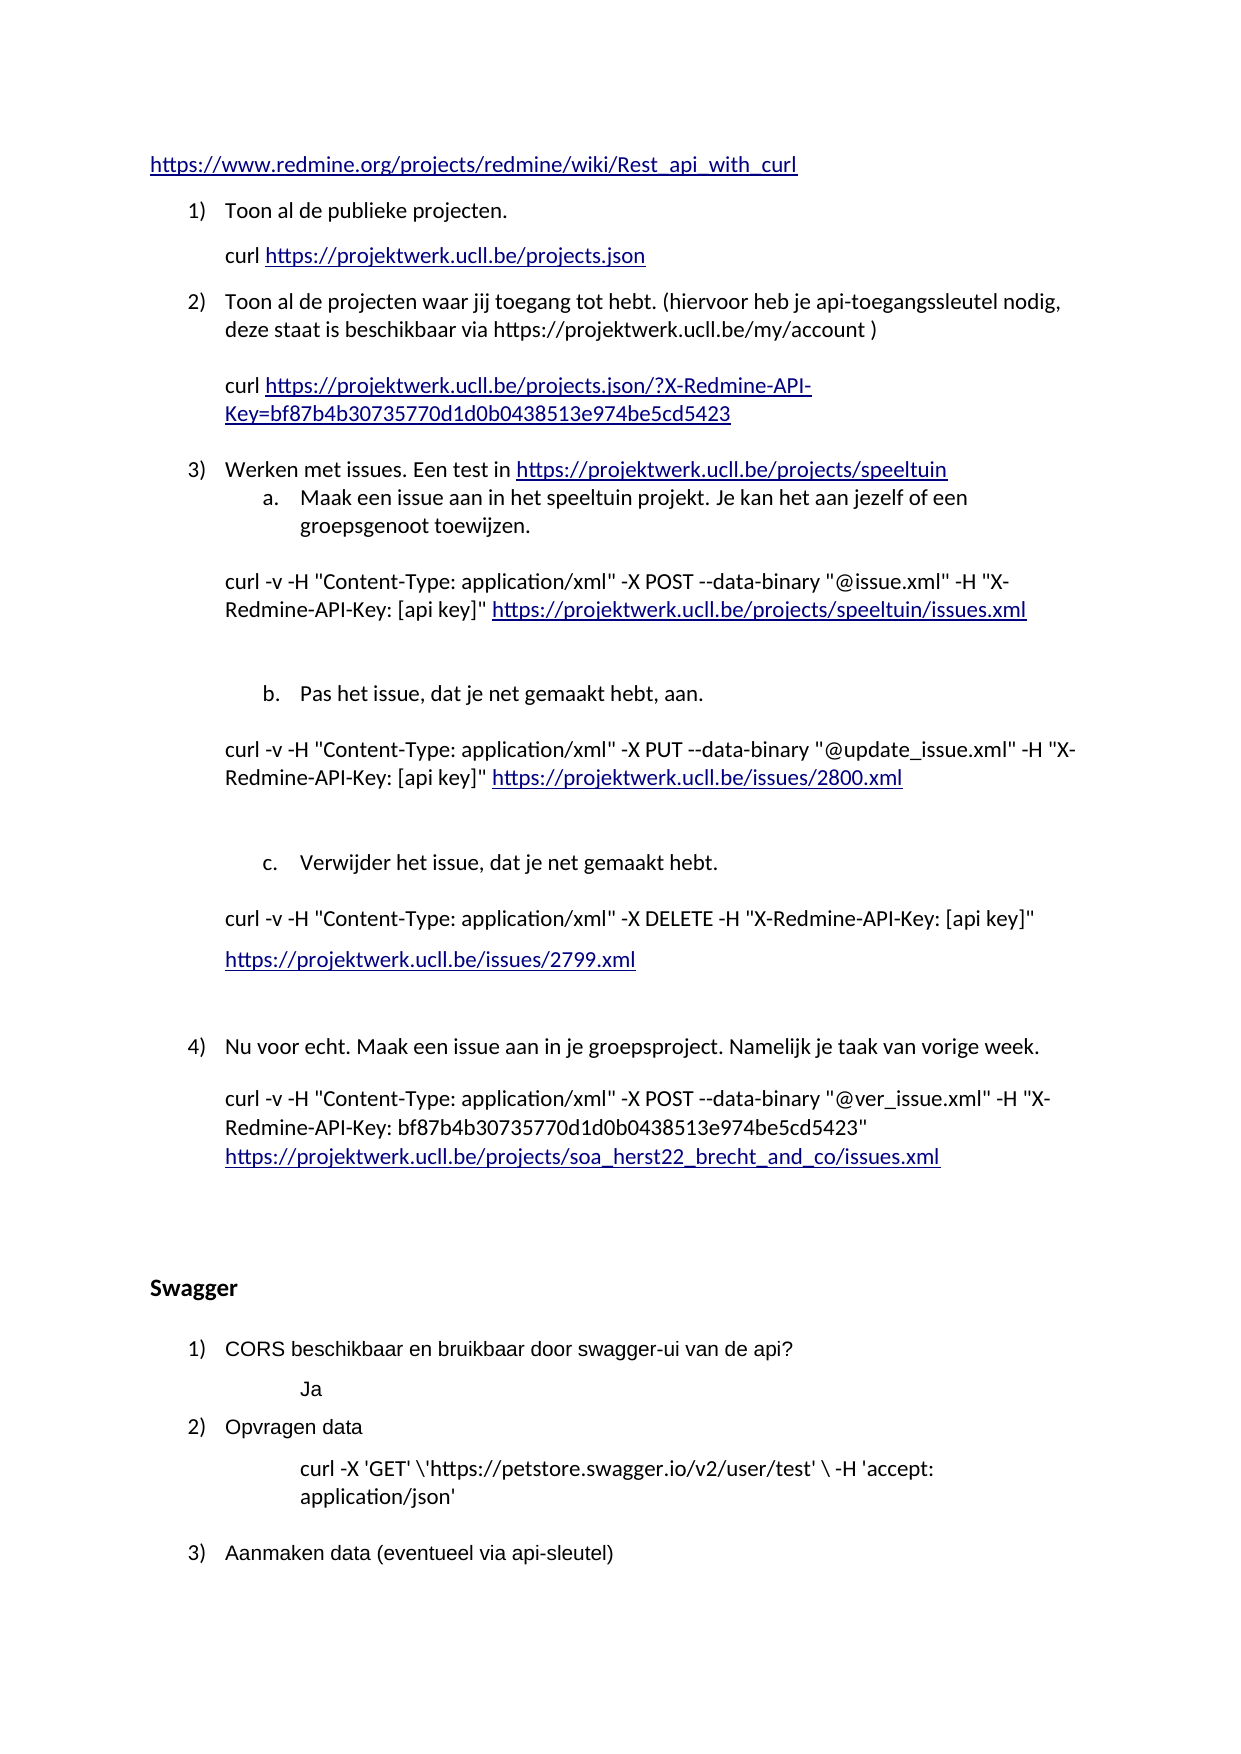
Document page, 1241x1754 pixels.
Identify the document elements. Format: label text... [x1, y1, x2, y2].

list Aanmaken data (eventueel via api-sleutel) [187, 1538, 1090, 1566]
text https://www.redmine.org/projects/redmine/wiki/Rest_api_with_curl [150, 150, 1090, 178]
list Pas het issue, dat je net gemaakt hebt, aan. [262, 679, 1090, 707]
list Opvragen data [187, 1412, 1090, 1440]
list curl -v -H "Content-Type: application/xml" -X DELETE -H "X-Redmine-API-Key: [api key]" https://projektwerk.ucll.be/issues/2799.xml [225, 904, 1090, 974]
list curl -v -H "Content-Type: application/xml" -X POST --data-binary "@ver_issue.xml" -H "X- Redmine-API-Key: bf87b4b30735770d1d0b0438513e974be5cd5423" https://projektwerk.ucll.be/projects/soa_herst22_brecht_and_co/issues.xml [225, 1084, 1090, 1170]
list Verwijder het issue, dat je net gemaakt hebt. [262, 848, 1090, 876]
text Swagger [150, 1272, 1090, 1303]
text curl -v -H "Content-Type: application/xml" -X POST --data-binary "@issue.xml" -H "X-Redmine-API-Key: [api key]" https://projektwerk.ucll.be/projects/speeltuin/issues.xml [225, 567, 1090, 623]
list Werken met issues. Een test in https://projektwerk.ucll.be/projects/speeltuin [187, 455, 1090, 483]
list Maak een issue aan in het speeltuin projekt. Je kan het aan jezelf of een groepsgenoot toewijzen. [262, 483, 1090, 539]
text curl https://projektwerk.ucll.be/projects.json [225, 241, 1090, 269]
list Nu voor echt. Maak een issue aan in je groepsproject. Namelijk je taak van vorige week. [187, 1032, 1090, 1060]
text curl -v -H "Content-Type: application/xml" -X PUT --data-binary "@update_issue.xml" -H "X-Redmine-API-Key: [api key]" https://projektwerk.ucll.be/issues/2800.xml [225, 736, 1090, 792]
list Ja [300, 1376, 1090, 1400]
list Toon al de projecten waar jij toegang tot hebt. (hiervoor heb je api-toegangssleutel nodig, deze staat is beschikbaar via https://projektwerk.ucll.be/my/account ) [187, 287, 1090, 343]
text curl https://projektwerk.ucll.be/projects.json/?X-Redmine-API-Key=bf87b4b30735770d1d0b0438513e974be5cd5423 [225, 371, 1090, 427]
list CORS beschikbaar en bruikbaar door swagger-ui van de api? [187, 1334, 1090, 1362]
list Toon al de publieke projecten. [187, 196, 1090, 224]
list curl -X 'GET' \'https://petstore.swagger.io/v2/user/test' \ -H 'accept: application/json' [300, 1454, 1090, 1510]
